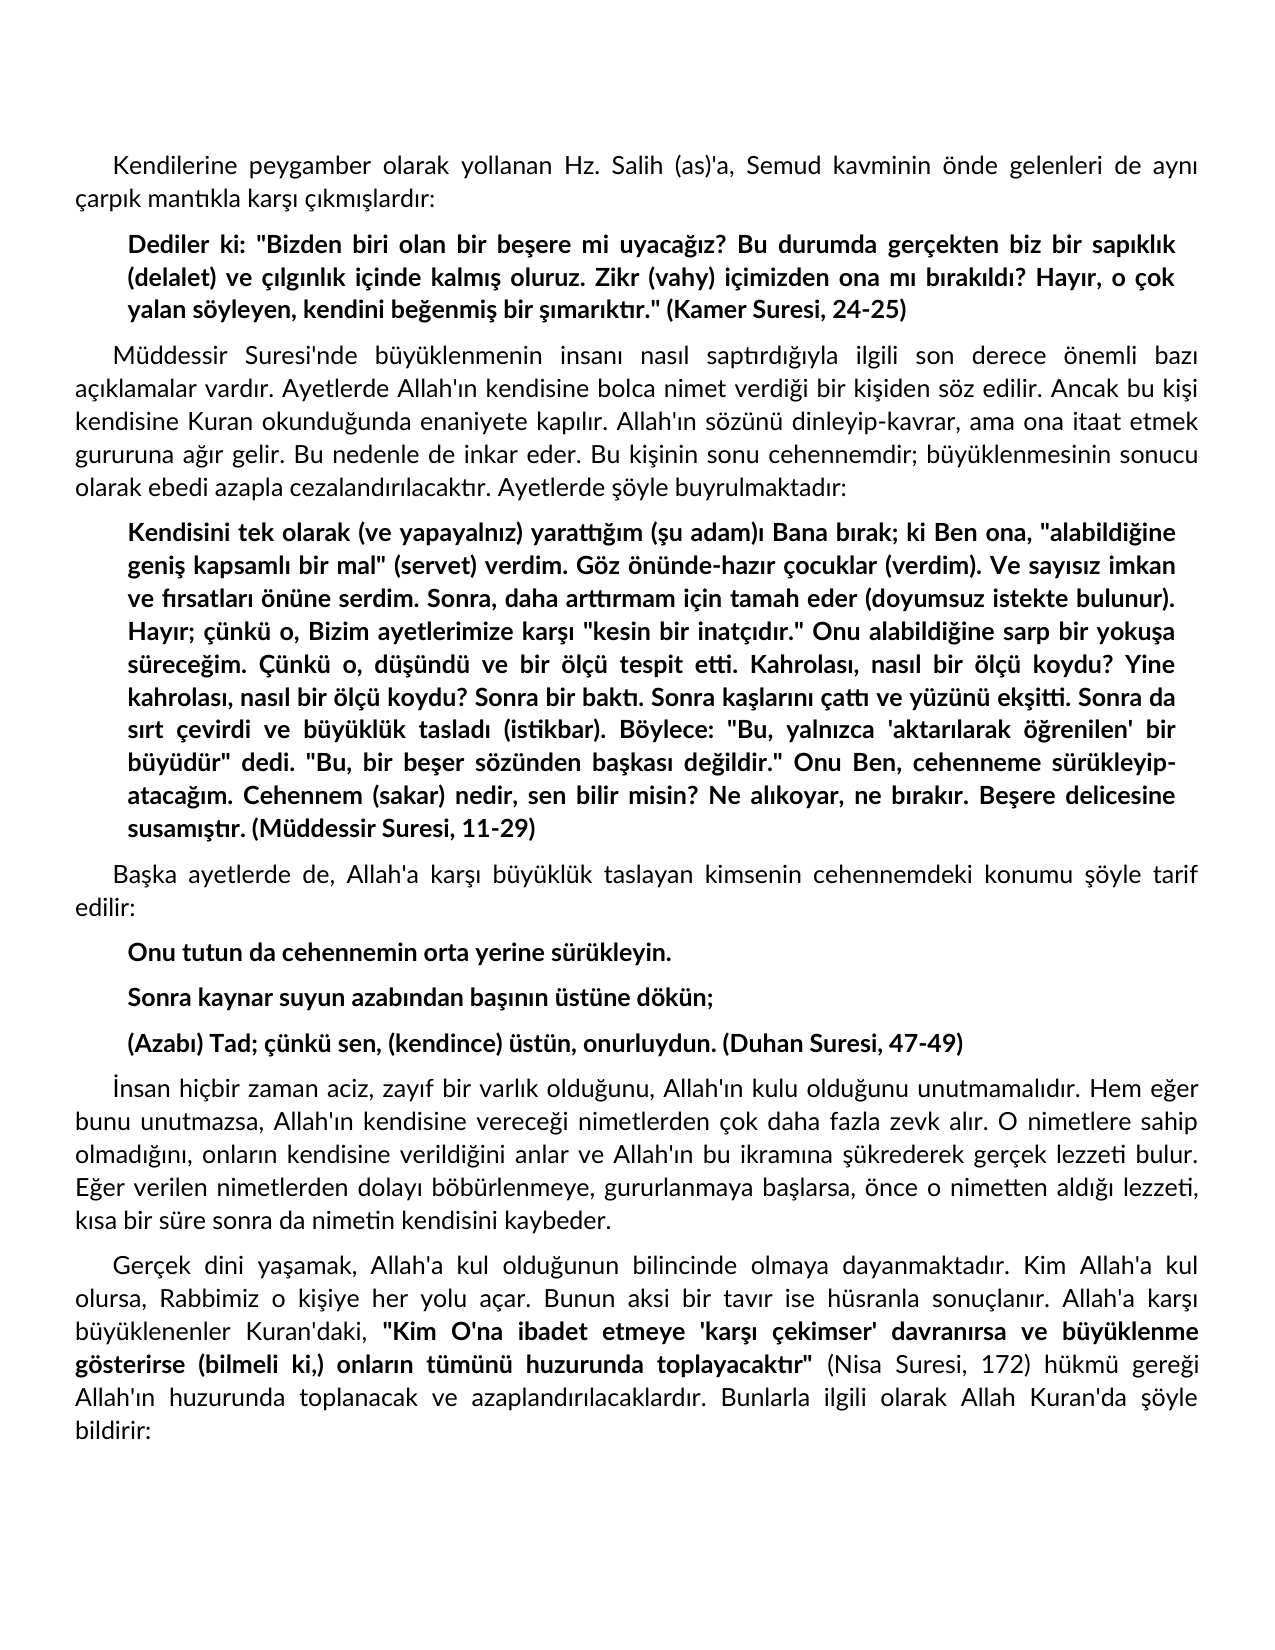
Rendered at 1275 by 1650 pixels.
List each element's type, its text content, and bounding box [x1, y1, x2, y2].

text Onu tutun da cehennemin orta yerine sürükleyin. [127, 937, 1177, 967]
text Dediler ki: "Bizden biri olan bir beşere mi uyacağız? Bu durumda gerçekten biz bir sapıklık (delalet) ve çılgınlık içinde kalmış oluruz. Zikr (vahy) içimizden ona mı bırakıldı? Hayır, o çok yalan söyleyen, kendini beğenmiş bir şımarıktır." (Kamer Suresi, 24-25) [127, 228, 1177, 324]
text Gerçek dini yaşamak, Allah'a kul olduğunun bilincinde olmaya dayanmaktadır. Kim Allah'a kul olursa, Rabbimiz o kişiye her yolu açar. Bunun aksi bir tavır ise hüsranla sonuçlanır. Allah'a karşı büyüklenenler Kuran'daki, "Kim O'na ibadet etmeye 'karşı çekimser' davranırsa ve büyüklenme gösterirse (bilmeli ki,) onların tümünü huzurunda toplayacaktır" (Nisa Suresi, 172) hükmü gereği Allah'ın huzurunda toplanacak ve azaplandırılacaklardır. Bunlarla ilgili olarak Allah Kuran'da şöyle bildirir: [75, 1250, 1200, 1444]
text Sonra kaynar suyun azabından başının üstüne dökün; [127, 982, 1177, 1012]
text Müddessir Suresi'nde büyüklenmenin insanı nasıl saptırdığıyla ilgili son derece önemli bazı açıklamalar vardır. Ayetlerde Allah'ın kendisine bolca nimet verdiği bir kişiden söz edilir. Ancak bu kişi kendisine Kuran okunduğunda enaniyete kapılır. Allah'ın sözünü dinleyip-kavrar, ama ona itaat etmek gururuna ağır gelir. Bu nedenle de inkar eder. Bu kişinin sonu cehennemdir; büyüklenmesinin sonucu olarak ebedi azapla cezalandırılacaktır. Ayetlerde şöyle buyrulmaktadır: [75, 339, 1200, 501]
text Başka ayetlerde de, Allah'a karşı büyüklük taslayan kimsenin cehennemdeki konumu şöyle tarif edilir: [75, 858, 1200, 921]
text Kendisini tek olarak (ve yapayalnız) yarattığım (şu adam)ı Bana bırak; ki Ben ona, "alabildiğine geniş kapsamlı bir mal" (servet) verdim. Göz önünde-hazır çocuklar (verdim). Ve sayısız imkan ve fırsatları önüne serdim. Sonra, daha arttırmam için tamah eder (doyumsuz istekte bulunur). Hayır; çünkü o, Bizim ayetlerimize karşı "kesin bir inatçıdır." Onu alabildiğine sarp bir yokuşa süreceğim. Çünkü o, düşündü ve bir ölçü tespit etti. Kahrolası, nasıl bir ölçü koydu? Yine kahrolası, nasıl bir ölçü koydu? Sonra bir baktı. Sonra kaşlarını çattı ve yüzünü ekşitti. Sonra da sırt çevirdi ve büyüklük tasladı (istikbar). Böylece: "Bu, yalnızca 'aktarılarak öğrenilen' bir büyüdür" dedi. "Bu, bir beşer sözünden başkası değildir." Onu Ben, cehenneme sürükleyip-atacağım. Cehennem (sakar) nedir, sen bilir misin? Ne alıkoyar, ne bırakır. Beşere delicesine susamıştır. (Müddessir Suresi, 11-29) [127, 517, 1177, 843]
text Kendilerine peygamber olarak yollanan Hz. Salih (as)'a, Semud kavminin önde gelenleri de aynı çarpık mantıkla karşı çıkmışlardır: [75, 150, 1200, 213]
text (Azabı) Tad; çünkü sen, (kendince) üstün, onurluydun. (Duhan Suresi, 47-49) [127, 1027, 1177, 1057]
text İnsan hiçbir zaman aciz, zayıf bir varlık olduğunu, Allah'ın kulu olduğunu unutmamalıdır. Hem eğer bunu unutmazsa, Allah'ın kendisine vereceği nimetlerden çok daha fazla zevk alır. O nimetlere sahip olmadığını, onların kendisine verildiğini anlar ve Allah'ın bu ikramına şükrederek gerçek lezzeti bulur. Eğer verilen nimetlerden dolayı böbürlenmeye, gururlanmaya başlarsa, önce o nimetten aldığı lezzeti, kısa bir süre sonra da nimetin kendisini kaybeder. [75, 1073, 1200, 1234]
